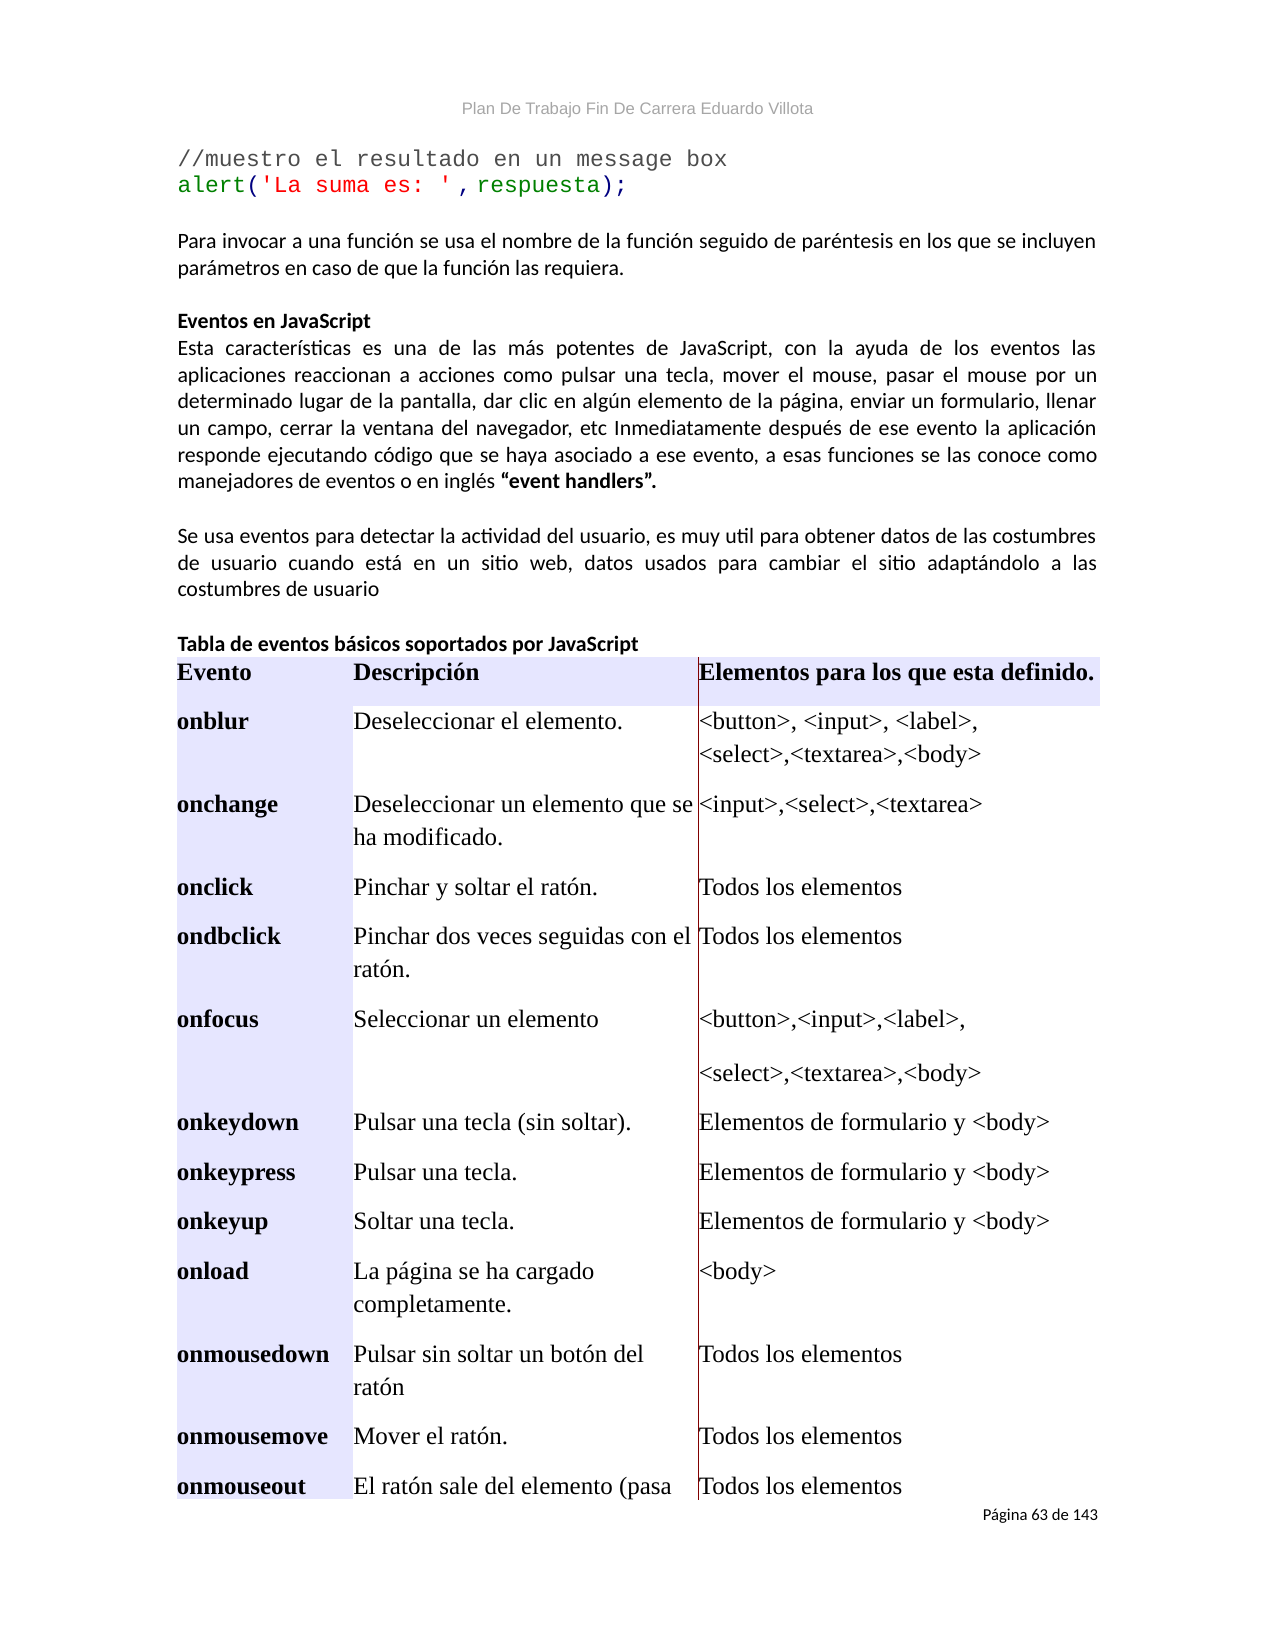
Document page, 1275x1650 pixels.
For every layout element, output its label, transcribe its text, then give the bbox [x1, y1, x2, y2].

table_cell Deseleccionar el elemento. [353, 706, 698, 789]
table_cell <button>, <input>, <label>, <select>,<textarea>,<body> [699, 706, 1100, 789]
table_cell Seleccionar un elemento [353, 1004, 698, 1107]
text alert('La suma es: ' , respuesta); [177, 173, 1098, 199]
table_cell onfocus [177, 1004, 353, 1107]
table_cell onchange [177, 789, 353, 872]
table_cell Pinchar y soltar el ratón. [353, 872, 698, 921]
table_cell onblur [177, 706, 353, 789]
table_header Descripción [353, 657, 698, 706]
table_cell onmouseout [177, 1471, 353, 1499]
table_cell onkeydown [177, 1107, 353, 1157]
table_header Elementos para los que esta definido. [699, 657, 1100, 706]
table_cell <button>,<input>,<label>, <select>,<textarea>,<body> [699, 1004, 1100, 1107]
table_cell Todos los elementos [699, 1339, 1100, 1421]
text Se usa eventos para detectar la actividad del usuario, es muy util para obtener datos de las costumbres de usuario cuando está en un sitio web, datos usados para cambiar el sitio adaptándolo a las costumbres de usuario [177, 522, 1098, 602]
table_cell Soltar una tecla. [353, 1206, 698, 1256]
text //muestro el resultado en un message box [177, 148, 1098, 173]
table_cell Pulsar una tecla (sin soltar). [353, 1107, 698, 1157]
table_cell Pulsar sin soltar un botón del ratón [353, 1339, 698, 1421]
table_cell Elementos de formulario y <body> [699, 1107, 1100, 1157]
table_cell El ratón sale del elemento (pasa [353, 1471, 698, 1499]
table_cell onload [177, 1256, 353, 1339]
text Tabla de eventos básicos soportados por JavaScript [177, 630, 1098, 657]
table_cell Elementos de formulario y <body> [699, 1157, 1100, 1206]
table_cell onkeyup [177, 1206, 353, 1256]
text Esta características es una de las más potentes de JavaScript, con la ayuda de los eventos las aplicaciones reaccionan a acciones como pulsar una tecla, mover el mouse, pasar el mouse por un determinado lugar de la pantalla, dar clic en algún elemento de la página, enviar un formulario, llenar un campo, cerrar la ventana del navegador, etc Inmediatamente después de ese evento la aplicación responde ejecutando código que se haya asociado a ese evento, a esas funciones se las conoce como manejadores de eventos o en inglés “event handlers”. [177, 334, 1098, 494]
table_cell onmousedown [177, 1339, 353, 1421]
table_cell onkeypress [177, 1157, 353, 1206]
table_cell Pulsar una tecla. [353, 1157, 698, 1206]
table_cell <input>,<select>,<textarea> [699, 789, 1100, 872]
table_cell Mover el ratón. [353, 1421, 698, 1471]
table_cell Todos los elementos [699, 921, 1100, 1004]
table_cell Todos los elementos [699, 1471, 1100, 1499]
table_cell Pinchar dos veces seguidas con el ratón. [353, 921, 698, 1004]
table_cell onclick [177, 872, 353, 921]
table_cell <body> [699, 1256, 1100, 1339]
table_cell Todos los elementos [699, 1421, 1100, 1471]
table_cell La página se ha cargado completamente. [353, 1256, 698, 1339]
table_cell Deseleccionar un elemento que se ha modificado. [353, 789, 698, 872]
table_cell ondbclick [177, 921, 353, 1004]
text Eventos en JavaScript [177, 307, 1098, 334]
table_cell onmousemove [177, 1421, 353, 1471]
table_cell Elementos de formulario y <body> [699, 1206, 1100, 1256]
text Para invocar a una función se usa el nombre de la función seguido de paréntesis en los que se incluyen parámetros en caso de que la función las requiera. [177, 227, 1098, 281]
table_cell Todos los elementos [699, 872, 1100, 921]
table_header Evento [177, 657, 353, 706]
